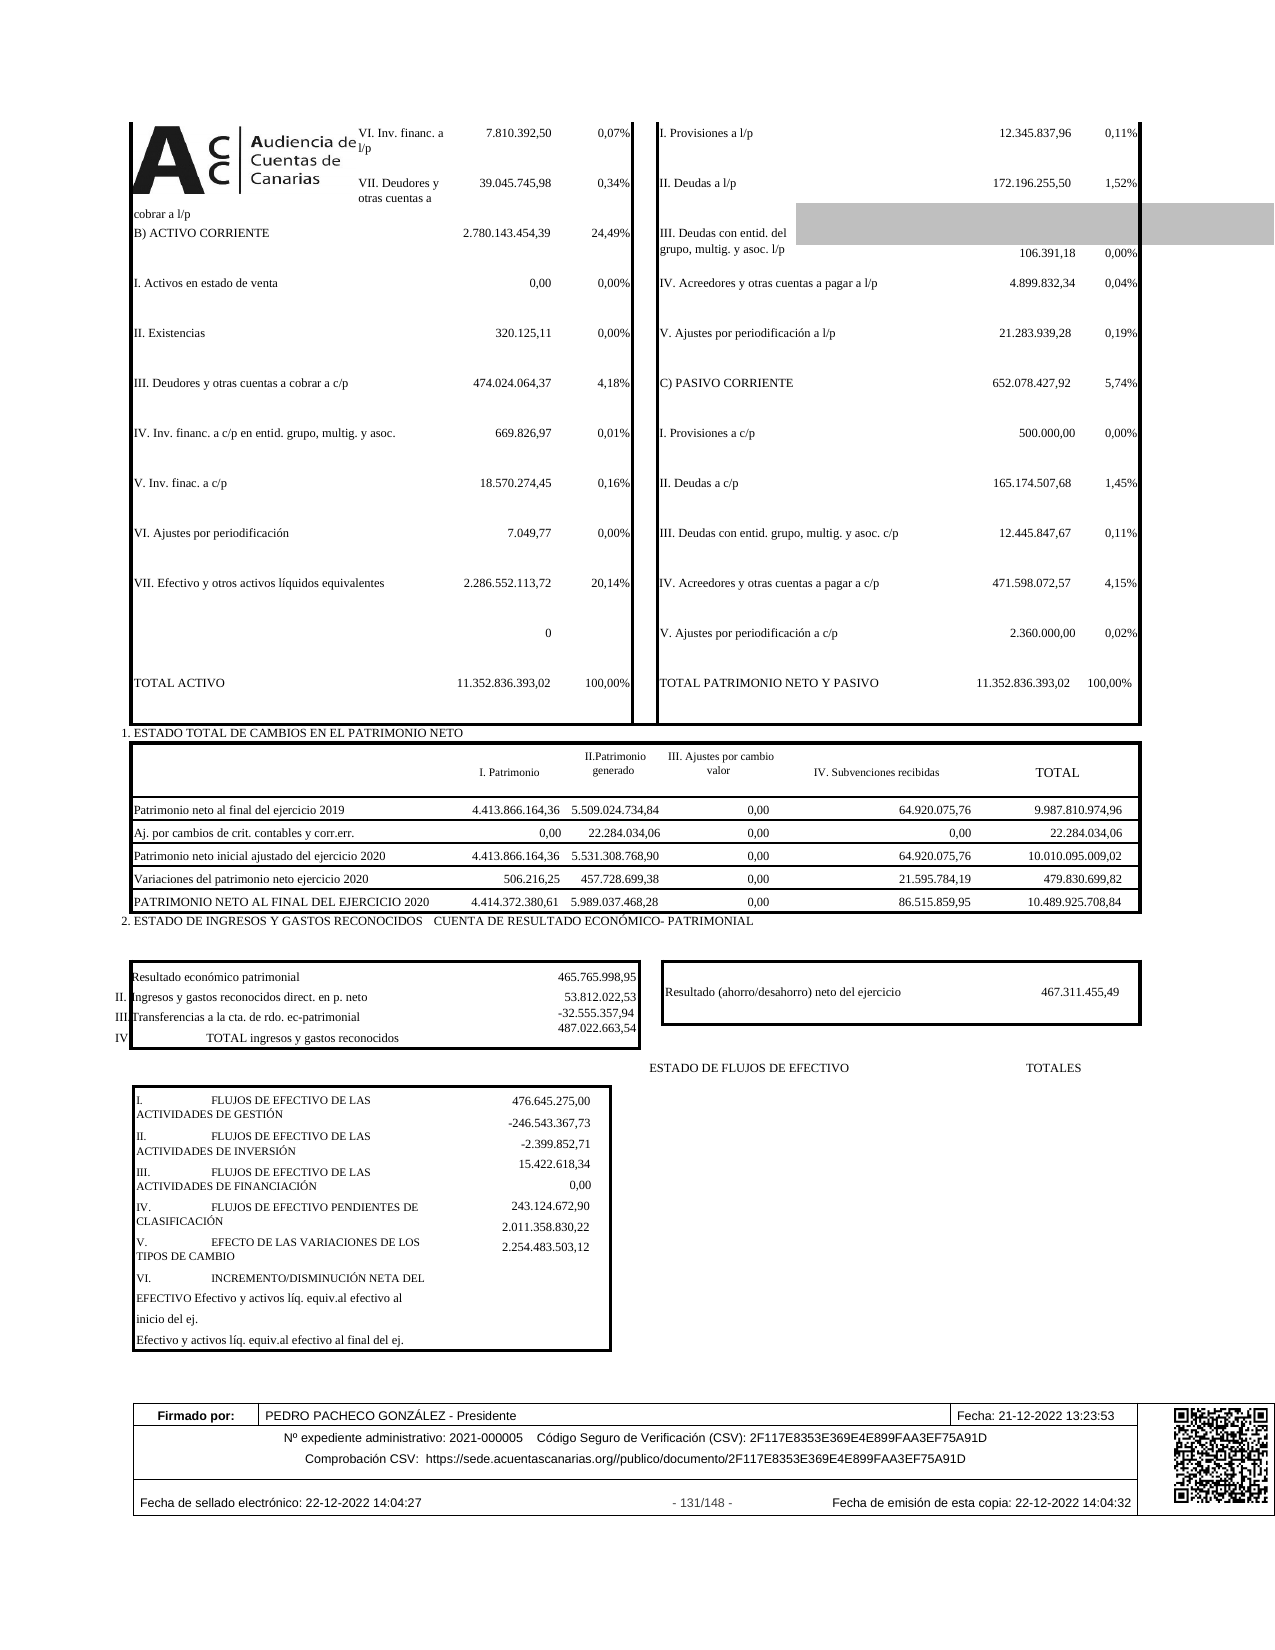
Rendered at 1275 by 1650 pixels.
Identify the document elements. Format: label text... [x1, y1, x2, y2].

table_cell 165.174.507,68 [967, 473, 1082, 523]
table_cell 100,00% [1083, 673, 1138, 723]
table_cell 9.987.810.974,96 [976, 798, 1138, 819]
list ESTADO DE INGRESOS Y GASTOS RECONOCIDOS CUENTA DE RESULTADO ECONÓMICO- PATRIMONIAL [121, 914, 1081, 928]
table_cell 1,45% [1083, 473, 1138, 523]
table_header [131, 930, 651, 1050]
table_header II.Patrimonio generado [571, 745, 665, 796]
table_cell 18.570.274,45 [457, 473, 561, 523]
table_cell 0,04% [1083, 273, 1138, 323]
table_cell [634, 623, 656, 673]
table_cell 2.360.000,00 [967, 623, 1082, 673]
table_cell 479.830.699,82 [976, 867, 1138, 888]
table_cell 10.489.925.708,84 [976, 890, 1138, 911]
table_cell 0,00 [665, 844, 814, 865]
table_cell 11.352.836.393,02 [457, 673, 561, 723]
table_cell TOTAL PATRIMONIO NETO Y PASIVO [659, 673, 967, 723]
table_cell TOTAL ACTIVO [133, 673, 457, 723]
table_cell 0,02% [1083, 623, 1138, 673]
table_cell 7.810.392,50 [457, 122, 561, 172]
table_cell 0,16% [561, 473, 631, 523]
table_cell 500.000,00 [967, 423, 1082, 473]
table_cell 64.920.075,76 [814, 798, 976, 819]
table_header I. Patrimonio [465, 745, 571, 796]
table_cell [634, 373, 656, 423]
table_cell III. Deudas con entid. grupo, multig. y asoc. c/p [659, 523, 967, 573]
table_header IV. Subvenciones recibidas [814, 745, 976, 796]
table_cell 0,11% [1083, 122, 1138, 172]
table_cell 0,00% [1083, 423, 1138, 473]
table_cell 0,00 [665, 821, 814, 842]
table_cell 0,19% [1083, 323, 1138, 373]
table_cell [634, 122, 656, 172]
table_cell 20,14% [561, 573, 631, 623]
table_cell 4.413.866.164,36 [465, 844, 571, 865]
table_header [133, 745, 465, 796]
table_cell 24,49% [561, 223, 631, 273]
table_header Resultado económico patrimonial Ingresos y gastos reconocidos direct. en p. neto Transferencias a la cta. de rdo. ec-patrimonial TOTAL ingresos y gastos reconocidos [133, 963, 465, 1047]
table_cell 0,07% [561, 122, 631, 172]
table_cell 0,11% [1083, 523, 1138, 573]
table_cell Patrimonio neto al final del ejercicio 2019 [133, 798, 465, 819]
table_cell 0,00 [665, 798, 814, 819]
table_cell B) ACTIVO CORRIENTE [133, 223, 457, 273]
table_header Resultado (ahorro/desahorro) neto del ejercicio [664, 963, 976, 1023]
table_cell VI. Inv. financ. a l/p [133, 122, 457, 172]
table_cell 669.826,97 [457, 423, 561, 473]
table_cell 21.283.939,28 [967, 323, 1082, 373]
table_cell Patrimonio neto inicial ajustado del ejercicio 2020 [133, 844, 465, 865]
table_cell 1,52% [1083, 172, 1138, 203]
table_cell II. Deudas a l/p [659, 172, 967, 223]
table_cell 12.345.837,96 [967, 122, 1082, 172]
table_cell 86.515.859,95 [814, 890, 976, 911]
table_cell 4,18% [561, 373, 631, 423]
table_cell 11.352.836.393,02 [967, 673, 1082, 723]
table_cell 2.286.552.113,72 [457, 573, 561, 623]
table_cell [634, 273, 656, 323]
table_cell 39.045.745,98 [457, 172, 561, 223]
table_header III. Ajustes por cambio valor [665, 745, 814, 796]
table_cell 0,00% [561, 523, 631, 573]
table_cell IV. Acreedores y otras cuentas a pagar a c/p [659, 573, 967, 623]
table_cell 320.125,11 [457, 323, 561, 373]
table_header TOTAL [976, 745, 1138, 796]
table_cell C) PASIVO CORRIENTE [659, 373, 967, 423]
table_cell 0,00% [561, 273, 631, 323]
table_cell III. Deudores y otras cuentas a cobrar a c/p [133, 373, 457, 423]
table_cell 4.414.372.380,61 [465, 890, 571, 911]
table_cell 7.049,77 [457, 523, 561, 573]
table_header FLUJOS DE EFECTIVO DE LAS ACTIVIDADES DE GESTIÓN FLUJOS DE EFECTIVO DE LAS ACTIVIDADES DE INVERSIÓN FLUJOS DE EFECTIVO DE LAS ACTIVIDADES DE FINANCIACIÓN FLUJOS DE EFECTIVO PENDIENTES DE CLASIFICACIÓN EFECTO DE LAS VARIACIONES DE LOS TIPOS DE CAMBIO INCREMENTO/DISMINUCIÓN NETA DEL EFECTIVO Efectivo y activos líq. equiv.al efectivo al inicio del ej. Efectivo y activos líq. equiv.al efectivo al final del ej. [135, 1088, 447, 1349]
table_cell 5,74% [1083, 373, 1138, 423]
table_cell II. Deudas a c/p [659, 473, 967, 523]
table_cell 100,00% [561, 673, 631, 723]
table_cell [634, 473, 656, 523]
table_cell I. Provisiones a c/p [659, 423, 967, 473]
table_cell IV. Inv. financ. a c/p en entid. grupo, multig. y asoc. [133, 423, 457, 473]
table_cell V. Ajustes por periodificación a l/p [659, 323, 967, 373]
table_cell 474.024.064,37 [457, 373, 561, 423]
table_cell 12.445.847,67 [967, 523, 1082, 573]
table_cell [634, 423, 656, 473]
table_cell 172.196.255,50 [967, 172, 1082, 203]
table_cell 10.010.095.009,02 [976, 844, 1138, 865]
table_cell 5.509.024.734,84 [571, 798, 665, 819]
table_cell 2.780.143.454,39 [457, 223, 561, 273]
table_cell [634, 673, 656, 723]
table_cell VII. Efectivo y otros activos líquidos equivalentes [133, 573, 457, 623]
table_cell I. Activos en estado de venta [133, 273, 457, 323]
table_cell 506.216,25 [465, 867, 571, 888]
table_cell 0,00 [665, 867, 814, 888]
table_cell [561, 623, 631, 673]
table_cell [634, 573, 656, 623]
table_cell 4.413.866.164,36 [465, 798, 571, 819]
table_cell 0,01% [561, 423, 631, 473]
table_cell 106.391,18 [967, 245, 1082, 273]
table_cell [634, 172, 656, 223]
table_cell [634, 223, 656, 273]
table_cell Aj. por cambios de crit. contables y corr.err. [133, 821, 465, 842]
table_cell 5.989.037.468,28 [571, 890, 665, 911]
table_cell [133, 623, 457, 673]
table_cell Variaciones del patrimonio neto ejercicio 2020 [133, 867, 465, 888]
table_cell 0,00 [665, 890, 814, 911]
table_header 465.765.998,95 53.812.022,53 -32.555.357,94 487.022.663,54 [558, 963, 638, 1047]
text ESTADO DE FLUJOS DE EFECTIVO TOTALES [133, 1050, 1081, 1078]
table_cell 0,00% [561, 323, 631, 373]
table_cell I. Provisiones a l/p [659, 122, 967, 172]
table_header [465, 963, 558, 1047]
table_cell 22.284.034,06 [976, 821, 1138, 842]
table_cell 21.595.784,19 [814, 867, 976, 888]
table_cell 5.531.308.768,90 [571, 844, 665, 865]
table_cell VI. Ajustes por periodificación [133, 523, 457, 573]
table_cell 652.078.427,92 [967, 373, 1082, 423]
table_cell [634, 323, 656, 373]
table_cell [634, 523, 656, 573]
table_cell V. Inv. finac. a c/p [133, 473, 457, 523]
table_cell PATRIMONIO NETO AL FINAL DEL EJERCICIO 2020 [133, 890, 465, 911]
table_cell VII. Deudores y otras cuentas a cobrar a l/p [133, 172, 457, 223]
table_cell V. Ajustes por periodificación a c/p [659, 623, 967, 673]
table_cell 457.728.699,38 [571, 867, 665, 888]
table_cell 471.598.072,57 [967, 573, 1082, 623]
table_header 476.645.275,00 -246.543.367,73 -2.399.852,71 15.422.618,34 0,00 243.124.672,90 2.011.358.830,22 2.254.483.503,12 [447, 1088, 609, 1349]
table_cell 4,15% [1083, 573, 1138, 623]
table_header [651, 930, 1140, 1050]
table_cell 0,00 [465, 821, 571, 842]
table_cell 22.284.034,06 [571, 821, 665, 842]
table_cell 0,00% [1083, 245, 1138, 273]
list ESTADO TOTAL DE CAMBIOS EN EL PATRIMONIO NETO [121, 726, 1081, 740]
table_cell IV. Acreedores y otras cuentas a pagar a l/p [659, 273, 967, 323]
table_cell 4.899.832,34 [967, 273, 1082, 323]
table_cell III. Deudas con entid. del grupo, multig. y asoc. l/p [659, 223, 967, 273]
table_cell 0,00 [457, 273, 561, 323]
table_cell 0,00 [814, 821, 976, 842]
table_cell 0,34% [561, 172, 631, 223]
table_cell 64.920.075,76 [814, 844, 976, 865]
table_cell II. Existencias [133, 323, 457, 373]
table_header 467.311.455,49 [976, 963, 1138, 1023]
table_cell 0 [457, 623, 561, 673]
